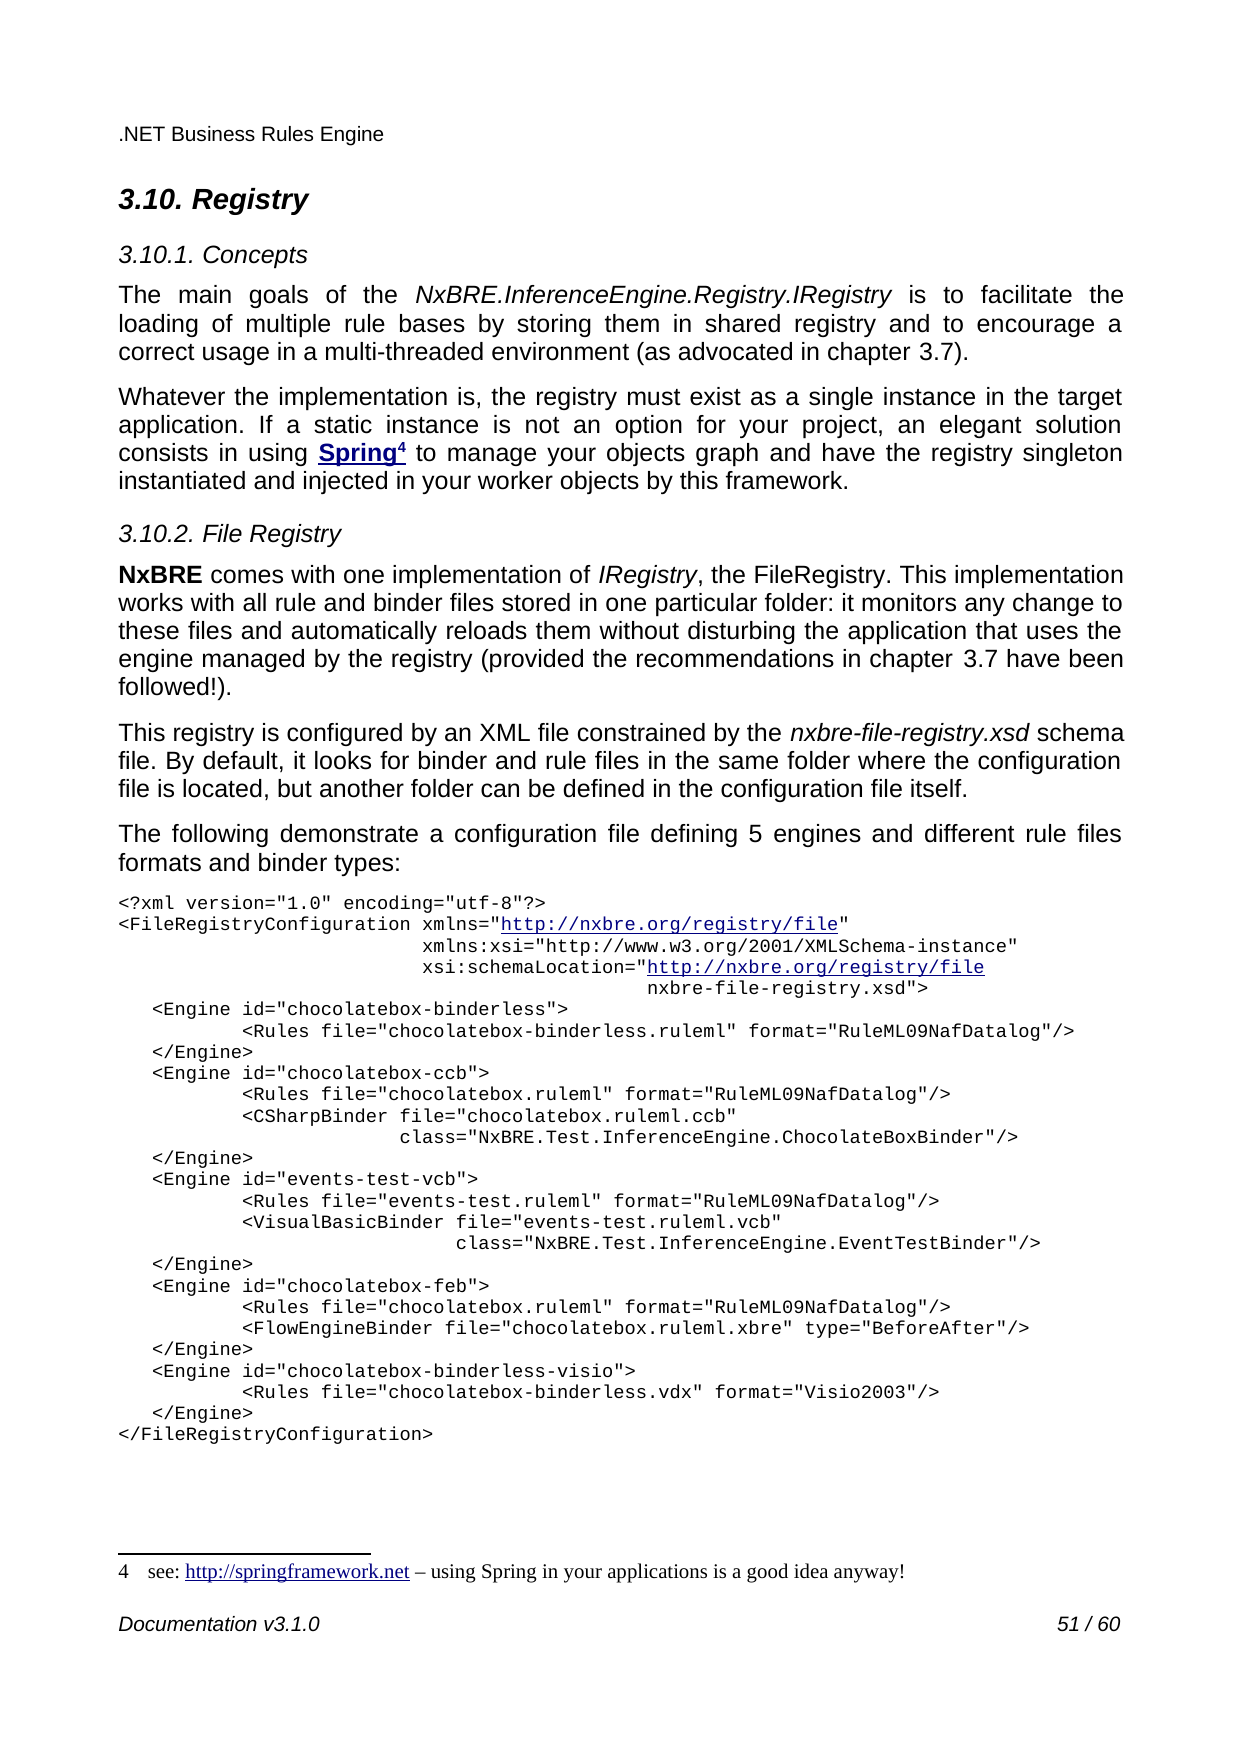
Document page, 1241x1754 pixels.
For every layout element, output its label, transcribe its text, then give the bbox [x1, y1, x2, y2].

text The following demonstrate a configuration file defining 5 engines and different rule files formats and binder types: [118, 820, 1124, 876]
text <Rules file="chocolatebox.ruleml" format="RuleML09NafDatalog"/> [118, 1085, 1124, 1106]
text <?xml version="1.0" encoding="utf-8"?> [118, 894, 1124, 915]
text class="NxBRE.Test.InferenceEngine.EventTestBinder"/> [118, 1234, 1124, 1255]
text </Engine> [118, 1043, 1124, 1064]
text <Rules file="chocolatebox.ruleml" format="RuleML09NafDatalog"/> [118, 1298, 1124, 1319]
text class="NxBRE.Test.InferenceEngine.ChocolateBoxBinder"/> [118, 1128, 1124, 1149]
text The main goals of the NxBRE.InferenceEngine.Registry.IRegistry is to facilitate the loading of multiple rule bases by storing them in shared registry and to encourage a correct usage in a multi-threaded environment (as advocated in chapter 3.7). [118, 281, 1124, 365]
text xsi:schemaLocation="http://nxbre.org/registry/file [118, 958, 1124, 979]
text <FileRegistryConfiguration xmlns="http://nxbre.org/registry/file" [118, 915, 1124, 936]
text </Engine> [118, 1255, 1124, 1276]
text </Engine> [118, 1404, 1124, 1425]
text <Engine id="chocolatebox-binderless"> [118, 1000, 1124, 1021]
text see: http://springframework.net – using Spring in your applications is a good idea anyway! [118, 1560, 1124, 1583]
text <Rules file="chocolatebox-binderless.ruleml" format="RuleML09NafDatalog"/> [118, 1021, 1124, 1043]
text xmlns:xsi="http://www.w3.org/2001/XMLSchema-instance" [118, 936, 1124, 958]
subtitle Registry [118, 183, 1124, 216]
text <Engine id="chocolatebox-ccb"> [118, 1064, 1124, 1085]
text <CSharpBinder file="chocolatebox.ruleml.ccb" [118, 1106, 1124, 1128]
subtitle File Registry [118, 520, 1124, 548]
text </Engine> [118, 1149, 1124, 1170]
text </FileRegistryConfiguration> [118, 1425, 1124, 1446]
text <Engine id="chocolatebox-feb"> [118, 1276, 1124, 1298]
text <Rules file="chocolatebox-binderless.vdx" format="Visio2003"/> [118, 1383, 1124, 1404]
text <VisualBasicBinder file="events-test.ruleml.vcb" [118, 1213, 1124, 1234]
text <FlowEngineBinder file="chocolatebox.ruleml.xbre" type="BeforeAfter"/> [118, 1319, 1124, 1340]
text This registry is configured by an XML file constrained by the nxbre-file-registry.xsd schema file. By default, it looks for binder and rule files in the same folder where the configuration file is located, but another folder can be defined in the configuration file itself. [118, 718, 1124, 802]
subtitle Concepts [118, 241, 1124, 269]
text <Rules file="events-test.ruleml" format="RuleML09NafDatalog"/> [118, 1191, 1124, 1213]
text <Engine id="chocolatebox-binderless-visio"> [118, 1361, 1124, 1383]
text <Engine id="events-test-vcb"> [118, 1170, 1124, 1191]
text Whatever the implementation is, the registry must exist as a single instance in the target application. If a static instance is not an option for your project, an elegant solution consists in using Spring to manage your objects graph and have the registry singleton instantiated and injected in your worker objects by this framework. [118, 383, 1124, 495]
text </Engine> [118, 1340, 1124, 1361]
text NxBRE comes with one implementation of IRegistry, the FileRegistry. This implementation works with all rule and binder files stored in one particular folder: it monitors any change to these files and automatically reloads them without disturbing the application that uses the engine managed by the registry (provided the recommendations in chapter 3.7 have been followed!). [118, 561, 1124, 701]
text nxbre-file-registry.xsd"> [118, 979, 1124, 1000]
